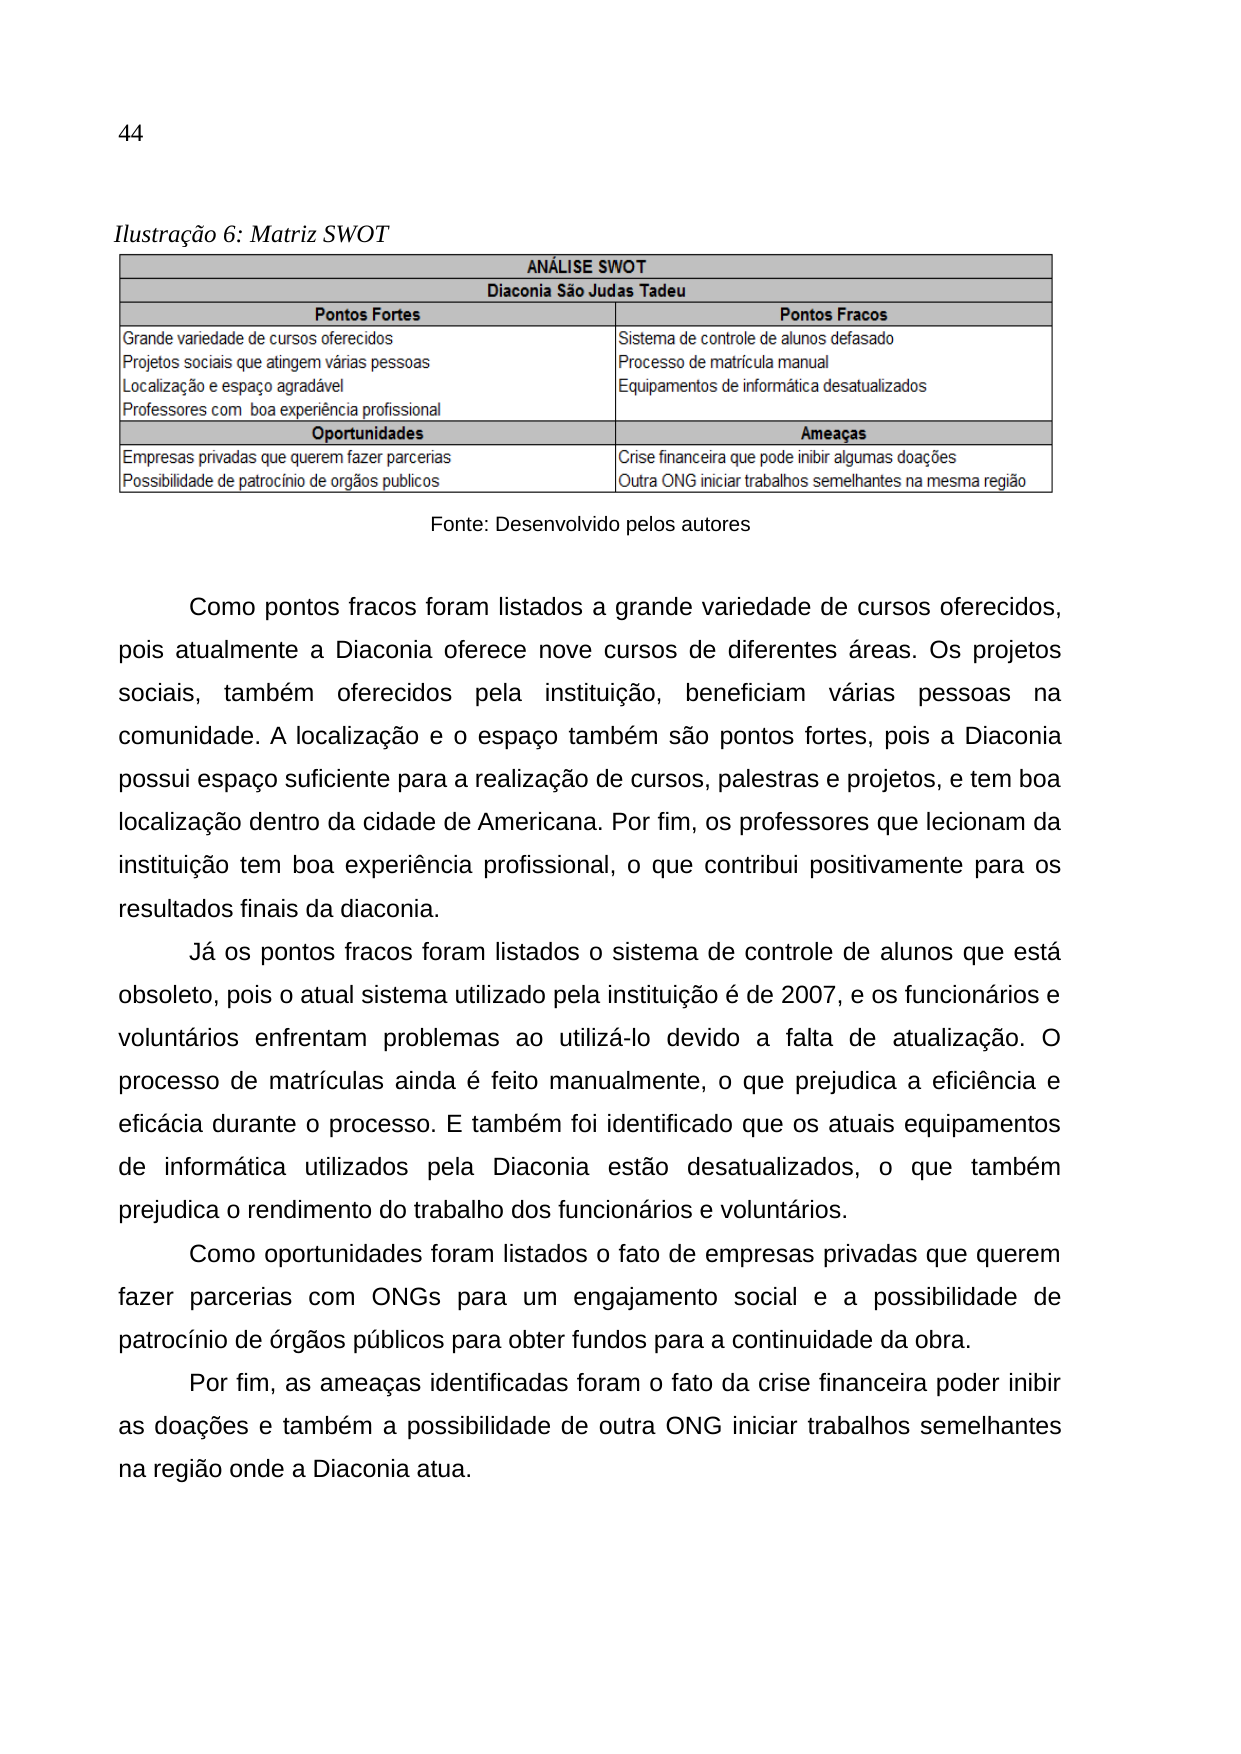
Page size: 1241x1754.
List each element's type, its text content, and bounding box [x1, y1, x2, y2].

text Como pontos fracos foram listados a grande variedade de cursos oferecidos, pois atualmente a Diaconia oferece nove cursos de diferentes áreas. Os projetos sociais, também oferecidos pela instituição, beneficiam várias pessoas na comunidade. A localização e o espaço também são pontos fortes, pois a Diaconia possui espaço suficiente para a realização de cursos, palestras e projetos, e tem boa localização dentro da cidade de Americana. Por fim, os professores que lecionam da instituição tem boa experiência profissional, o que contribui positivamente para os resultados finais da diaconia. [118, 592, 1063, 922]
text Por fim, as ameaças identificadas foram o fato da crise financeira poder inibir as doações e também a possibilidade de outra ONG iniciar trabalhos semelhantes na região onde a Diaconia atua. [118, 1368, 1063, 1483]
picture [113, 247, 1059, 500]
text [114, 207, 1067, 219]
text Já os pontos fracos foram listados o sistema de controle de alunos que está obsoleto, pois o atual sistema utilizado pela instituição é de 2007, e os funcionários e voluntários enfrentam problemas ao utilizá-lo devido a falta de atualização. O processo de matrículas ainda é feito manualmente, o que prejudica a eficiência e eficácia durante o processo. E também foi identificado que os atuais equipamentos de informática utilizados pela Diaconia estão desatualizados, o que também prejudica o rendimento do trabalho dos funcionários e voluntários. [118, 937, 1063, 1224]
text Fonte: Desenvolvido pelos autores [114, 499, 1067, 536]
text Ilustração 6: Matriz SWOT [114, 219, 1067, 247]
text Como oportunidades foram listados o fato de empresas privadas que querem fazer parcerias com ONGs para um engajamento social e a possibilidade de patrocínio de órgãos públicos para obter fundos para a continuidade da obra. [118, 1239, 1063, 1354]
